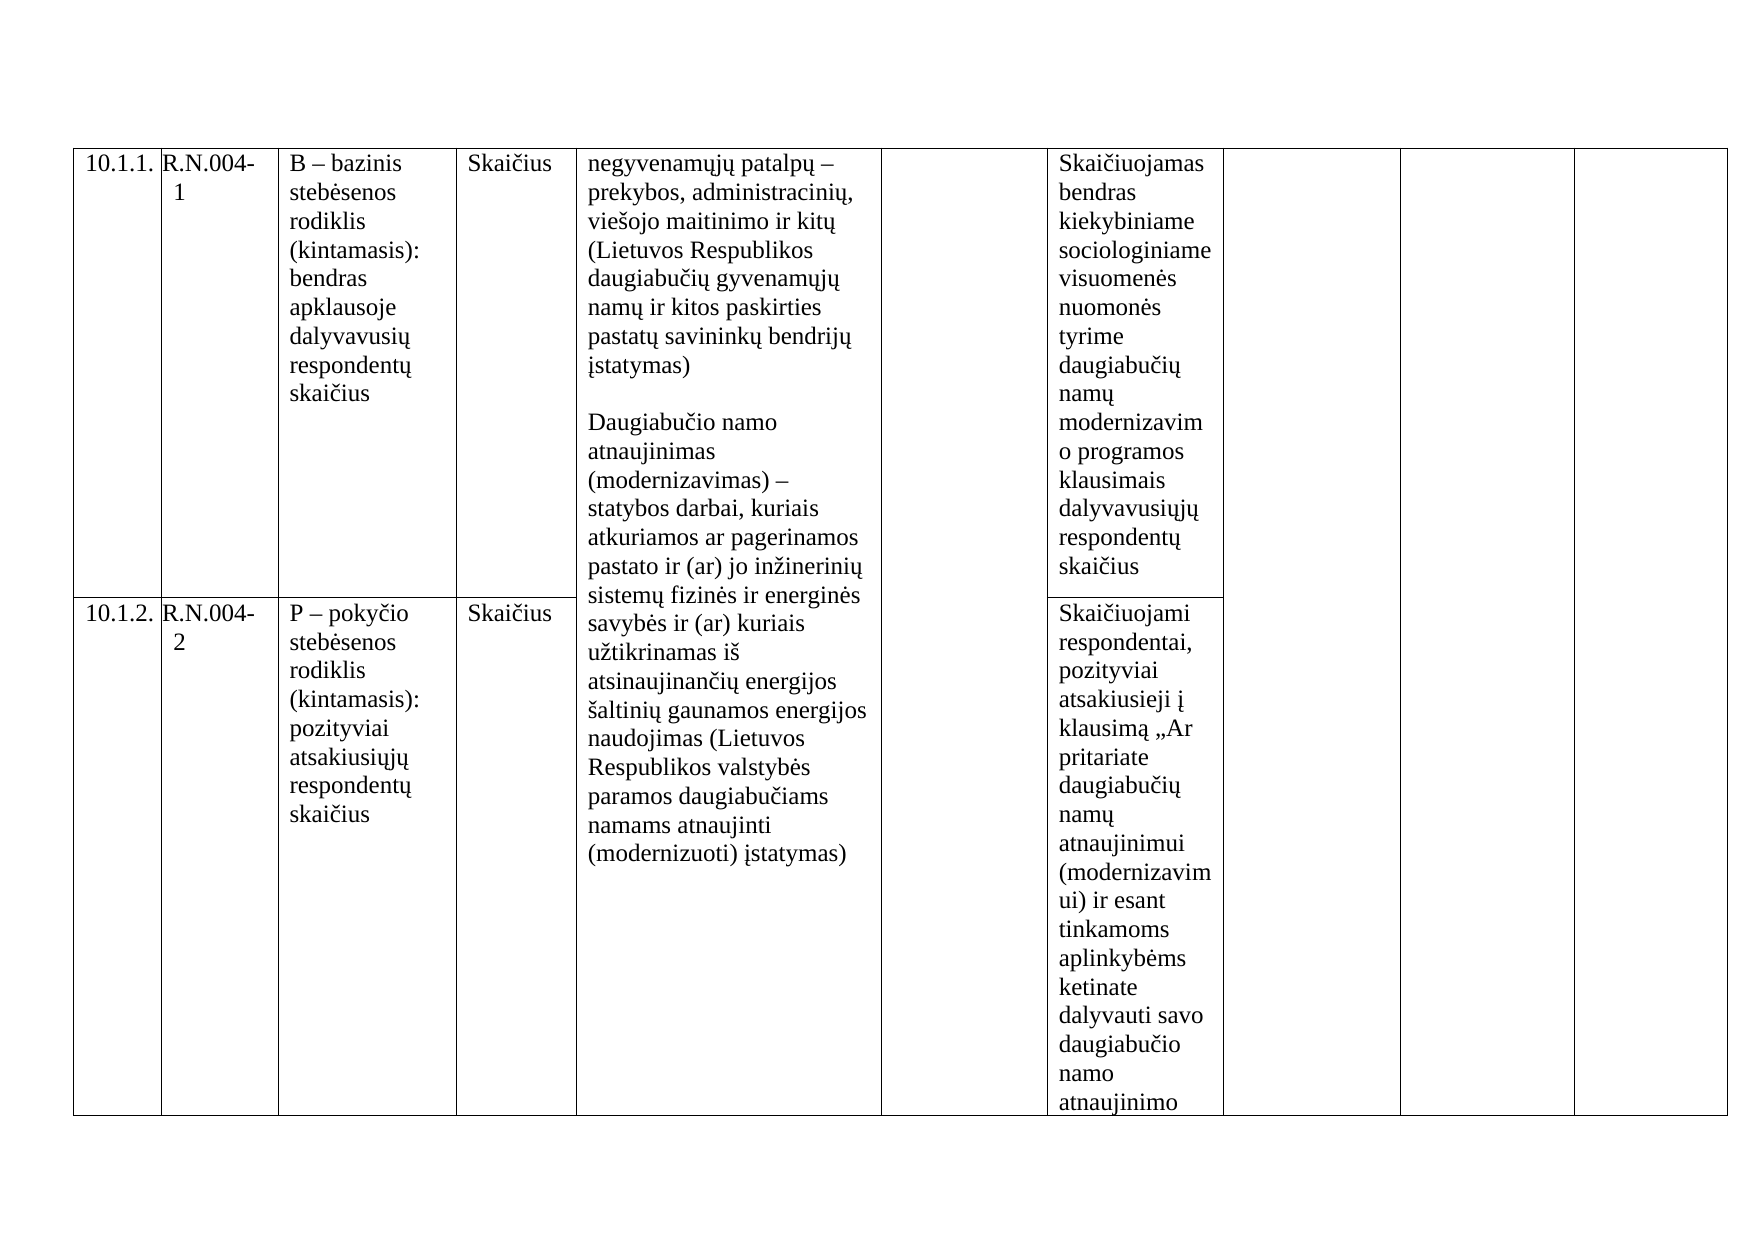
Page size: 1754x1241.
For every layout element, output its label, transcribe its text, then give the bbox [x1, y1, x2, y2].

table_cell Skaičiuojami respondentai, pozityviai atsakiusieji į klausimą „Ar pritariate daugiabučių namų atnaujinimui (modernizavimui) ir esant tinkamoms aplinkybėms ketinate dalyvauti savo daugiabučio namo atnaujinimo [1048, 598, 1223, 1115]
table_cell R.N.004-2 [162, 598, 278, 1115]
table_cell P – pokyčio stebėsenos rodiklis (kintamasis): pozityviai atsakiusiųjų respondentų skaičius [279, 598, 456, 1115]
table_cell 10.1.2. [74, 598, 161, 1115]
table_cell Skaičius [457, 598, 576, 1115]
table_cell B – bazinis stebėsenos rodiklis (kintamasis): bendras apklausoje dalyvavusių respondentų skaičius [279, 149, 456, 597]
table_cell negyvenamųjų patalpų – prekybos, administracinių, viešojo maitinimo ir kitų (Lietuvos Respublikos daugiabučių gyvenamųjų namų ir kitos paskirties pastatų savininkų bendrijų įstatymas) Daugiabučio namo atnaujinimas (modernizavimas) – statybos darbai, kuriais atkuriamos ar pagerinamos pastato ir (ar) jo inžinerinių sistemų fizinės ir energinės savybės ir (ar) kuriais užtikrinamas iš atsinaujinančių energijos šaltinių gaunamos energijos naudojimas (Lietuvos Respublikos valstybės paramos daugiabučiams namams atnaujinti (modernizuoti) įstatymas) [577, 149, 881, 1115]
table_cell [1224, 149, 1400, 1115]
table_cell [882, 149, 1047, 1115]
table_cell [1575, 149, 1727, 1115]
table_cell Skaičiuojamas bendras kiekybiniame sociologiniame visuomenės nuomonės tyrime daugiabučių namų modernizavimo programos klausimais dalyvavusiųjų respondentų skaičius [1048, 149, 1223, 597]
table_cell [1401, 149, 1574, 1115]
table_cell Skaičius [457, 149, 576, 597]
table_cell R.N.004-1 [162, 149, 278, 597]
table_cell 10.1.1. [74, 149, 161, 597]
